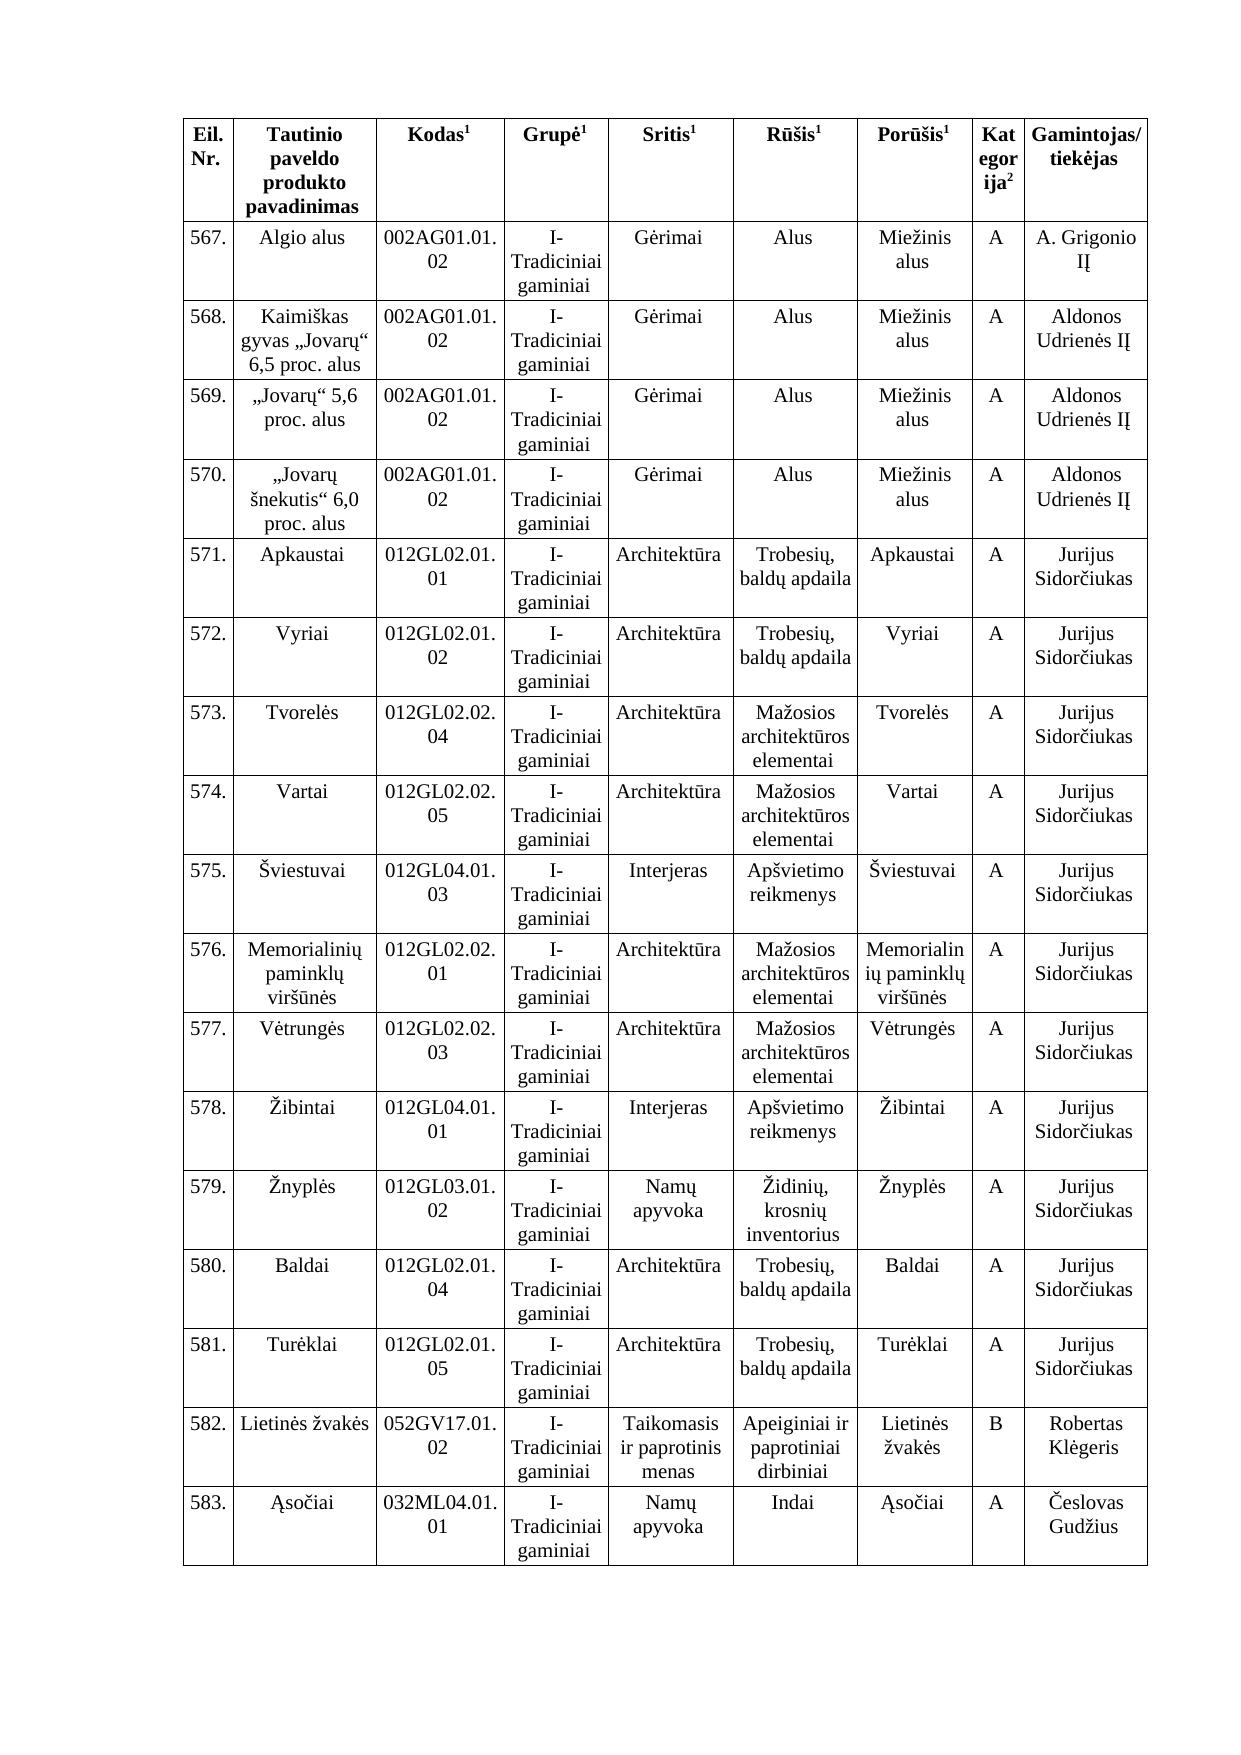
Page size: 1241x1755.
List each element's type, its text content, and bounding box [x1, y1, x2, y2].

table_cell Vartai [234, 776, 376, 854]
table_cell 002AG01.01.02 [377, 222, 504, 300]
table_cell 012GL02.02.03 [377, 1013, 504, 1091]
table_cell 571. [184, 539, 233, 617]
table_cell Česlovas Gudžius [1025, 1487, 1147, 1565]
table_cell Gėrimai [609, 380, 733, 458]
table_cell Miežinis alus [858, 380, 972, 458]
table_cell Jurijus Sidorčiukas [1025, 697, 1147, 775]
table_cell Jurijus Sidorčiukas [1025, 855, 1147, 933]
table_cell Trobesių, baldų apdaila [734, 618, 857, 696]
table_cell Alus [734, 222, 857, 300]
table_cell 569. [184, 380, 233, 458]
table_cell Mažosios architektūros elementai [734, 776, 857, 854]
table_cell I-Tradiciniai gaminiai [505, 460, 608, 537]
table_cell Turėklai [858, 1329, 972, 1407]
table_cell Namų apyvoka [609, 1487, 733, 1565]
table_cell Šviestuvai [234, 855, 376, 933]
table_cell A [973, 1171, 1024, 1249]
table_cell I-Tradiciniai gaminiai [505, 1013, 608, 1091]
table_cell Architektūra [609, 1013, 733, 1091]
table_cell Ąsočiai [234, 1487, 376, 1565]
table_cell Jurijus Sidorčiukas [1025, 1250, 1147, 1328]
table_cell Architektūra [609, 539, 733, 617]
table_cell Baldai [858, 1250, 972, 1328]
table_cell Architektūra [609, 697, 733, 775]
table_cell A [973, 222, 1024, 300]
table_cell Architektūra [609, 776, 733, 854]
table_cell Architektūra [609, 1329, 733, 1407]
table_header Rūšis1 [734, 119, 857, 221]
table_cell Jurijus Sidorčiukas [1025, 1092, 1147, 1170]
table_cell A [973, 1092, 1024, 1170]
table_cell Lietinės žvakės [234, 1408, 376, 1486]
table_cell Gėrimai [609, 460, 733, 537]
table_cell 002AG01.01.02 [377, 301, 504, 379]
table_cell Šviestuvai [858, 855, 972, 933]
table_cell Mažosios architektūros elementai [734, 934, 857, 1012]
table_cell Vyriai [234, 618, 376, 696]
table_cell Trobesių, baldų apdaila [734, 1329, 857, 1407]
table_cell Kaimiškas gyvas „Jovarų“ 6,5 proc. alus [234, 301, 376, 379]
table_cell Vėtrungės [234, 1013, 376, 1091]
table_cell 577. [184, 1013, 233, 1091]
table_cell Indai [734, 1487, 857, 1565]
table_cell I-Tradiciniai gaminiai [505, 1250, 608, 1328]
table_cell Jurijus Sidorčiukas [1025, 1013, 1147, 1091]
table_cell A [973, 934, 1024, 1012]
table_cell A [973, 1329, 1024, 1407]
table_cell 581. [184, 1329, 233, 1407]
table_cell Jurijus Sidorčiukas [1025, 618, 1147, 696]
table_cell Mažosios architektūros elementai [734, 1013, 857, 1091]
table_cell I-Tradiciniai gaminiai [505, 539, 608, 617]
table_cell Aldonos Udrienės IĮ [1025, 460, 1147, 537]
table_cell 579. [184, 1171, 233, 1249]
table_cell A [973, 301, 1024, 379]
table_cell 582. [184, 1408, 233, 1486]
table_cell 583. [184, 1487, 233, 1565]
table_header Eil. Nr. [184, 119, 233, 221]
table_cell 572. [184, 618, 233, 696]
table_cell A [973, 855, 1024, 933]
table_cell Gėrimai [609, 301, 733, 379]
table_cell 567. [184, 222, 233, 300]
table_cell Miežinis alus [858, 460, 972, 537]
table_cell A [973, 618, 1024, 696]
table_cell Architektūra [609, 1250, 733, 1328]
table_cell Memorialinių paminklų viršūnės [858, 934, 972, 1012]
table_cell A. Grigonio IĮ [1025, 222, 1147, 300]
table_cell I-Tradiciniai gaminiai [505, 618, 608, 696]
table_cell Memorialinių paminklų viršūnės [234, 934, 376, 1012]
table_cell I-Tradiciniai gaminiai [505, 1092, 608, 1170]
table_cell 012GL02.01.04 [377, 1250, 504, 1328]
table_cell 576. [184, 934, 233, 1012]
table_cell Interjeras [609, 1092, 733, 1170]
table_cell Žibintai [234, 1092, 376, 1170]
table_cell 570. [184, 460, 233, 537]
table_cell Gėrimai [609, 222, 733, 300]
table_cell A [973, 460, 1024, 537]
table_cell Algio alus [234, 222, 376, 300]
table_header Gamintojas/ tiekėjas [1025, 119, 1147, 221]
table_cell 012GL02.01.02 [377, 618, 504, 696]
table_cell Tvorelės [858, 697, 972, 775]
table_cell 575. [184, 855, 233, 933]
table_cell Interjeras [609, 855, 733, 933]
table_cell I-Tradiciniai gaminiai [505, 855, 608, 933]
table_cell Mažosios architektūros elementai [734, 697, 857, 775]
table_cell A [973, 776, 1024, 854]
table_cell „Jovarų“ 5,6 proc. alus [234, 380, 376, 458]
table_cell Alus [734, 301, 857, 379]
table_cell Namų apyvoka [609, 1171, 733, 1249]
table_cell I-Tradiciniai gaminiai [505, 301, 608, 379]
table_cell Vyriai [858, 618, 972, 696]
table_cell Alus [734, 380, 857, 458]
table_cell Jurijus Sidorčiukas [1025, 1329, 1147, 1407]
table_cell A [973, 539, 1024, 617]
table_cell Apšvietimo reikmenys [734, 1092, 857, 1170]
table_cell „Jovarų šnekutis“ 6,0 proc. alus [234, 460, 376, 537]
table_cell A [973, 1487, 1024, 1565]
table_cell Baldai [234, 1250, 376, 1328]
table_cell A [973, 1250, 1024, 1328]
table_header Sritis1 [609, 119, 733, 221]
table_cell I-Tradiciniai gaminiai [505, 222, 608, 300]
table_cell 052GV17.01.02 [377, 1408, 504, 1486]
table_cell 012GL04.01.03 [377, 855, 504, 933]
table_cell Vartai [858, 776, 972, 854]
table_cell Apkaustai [234, 539, 376, 617]
table_cell A [973, 697, 1024, 775]
table_cell Apšvietimo reikmenys [734, 855, 857, 933]
table_header Kodas1 [377, 119, 504, 221]
table_cell Aldonos Udrienės IĮ [1025, 301, 1147, 379]
table_cell 580. [184, 1250, 233, 1328]
table_cell I-Tradiciniai gaminiai [505, 1408, 608, 1486]
table_cell 568. [184, 301, 233, 379]
table_cell B [973, 1408, 1024, 1486]
table_cell 012GL02.01.05 [377, 1329, 504, 1407]
table_header Tautinio paveldo produkto pavadinimas [234, 119, 376, 221]
table_cell 012GL04.01.01 [377, 1092, 504, 1170]
table_cell I-Tradiciniai gaminiai [505, 1487, 608, 1565]
table_cell Židinių, krosnių inventorius [734, 1171, 857, 1249]
table_cell 012GL02.02.05 [377, 776, 504, 854]
table_cell 012GL02.02.04 [377, 697, 504, 775]
table_cell 574. [184, 776, 233, 854]
table_cell 032ML04.01.01 [377, 1487, 504, 1565]
table_cell 002AG01.01.02 [377, 380, 504, 458]
table_cell I-Tradiciniai gaminiai [505, 697, 608, 775]
table_cell I-Tradiciniai gaminiai [505, 380, 608, 458]
table_header Porūšis1 [858, 119, 972, 221]
table_cell 573. [184, 697, 233, 775]
table_cell 012GL02.02.01 [377, 934, 504, 1012]
table_cell Jurijus Sidorčiukas [1025, 934, 1147, 1012]
table_cell 012GL02.01.01 [377, 539, 504, 617]
table_cell Architektūra [609, 618, 733, 696]
table_cell Jurijus Sidorčiukas [1025, 539, 1147, 617]
table_cell Žibintai [858, 1092, 972, 1170]
table_header Grupė1 [505, 119, 608, 221]
table_cell Aldonos Udrienės IĮ [1025, 380, 1147, 458]
table_cell Trobesių, baldų apdaila [734, 539, 857, 617]
table_cell Robertas Klėgeris [1025, 1408, 1147, 1486]
table_cell Alus [734, 460, 857, 537]
table_cell 578. [184, 1092, 233, 1170]
table_cell 012GL03.01.02 [377, 1171, 504, 1249]
table_cell I-Tradiciniai gaminiai [505, 934, 608, 1012]
table_cell Tvorelės [234, 697, 376, 775]
table_cell Apeiginiai ir paprotiniai dirbiniai [734, 1408, 857, 1486]
table_cell A [973, 380, 1024, 458]
table_cell Jurijus Sidorčiukas [1025, 1171, 1147, 1249]
table_cell Jurijus Sidorčiukas [1025, 776, 1147, 854]
table_cell A [973, 1013, 1024, 1091]
table_cell Taikomasis ir paprotinis menas [609, 1408, 733, 1486]
table_cell Apkaustai [858, 539, 972, 617]
table_cell Turėklai [234, 1329, 376, 1407]
table_cell Miežinis alus [858, 301, 972, 379]
table_cell Ąsočiai [858, 1487, 972, 1565]
table_header Kategorija2 [973, 119, 1024, 221]
table_cell Miežinis alus [858, 222, 972, 300]
table_cell Architektūra [609, 934, 733, 1012]
table_cell 002AG01.01.02 [377, 460, 504, 537]
table_cell Žnyplės [234, 1171, 376, 1249]
table_cell I-Tradiciniai gaminiai [505, 1329, 608, 1407]
table_cell I-Tradiciniai gaminiai [505, 1171, 608, 1249]
table_cell Trobesių, baldų apdaila [734, 1250, 857, 1328]
table_cell Lietinės žvakės [858, 1408, 972, 1486]
table_cell I-Tradiciniai gaminiai [505, 776, 608, 854]
table_cell Žnyplės [858, 1171, 972, 1249]
table_cell Vėtrungės [858, 1013, 972, 1091]
